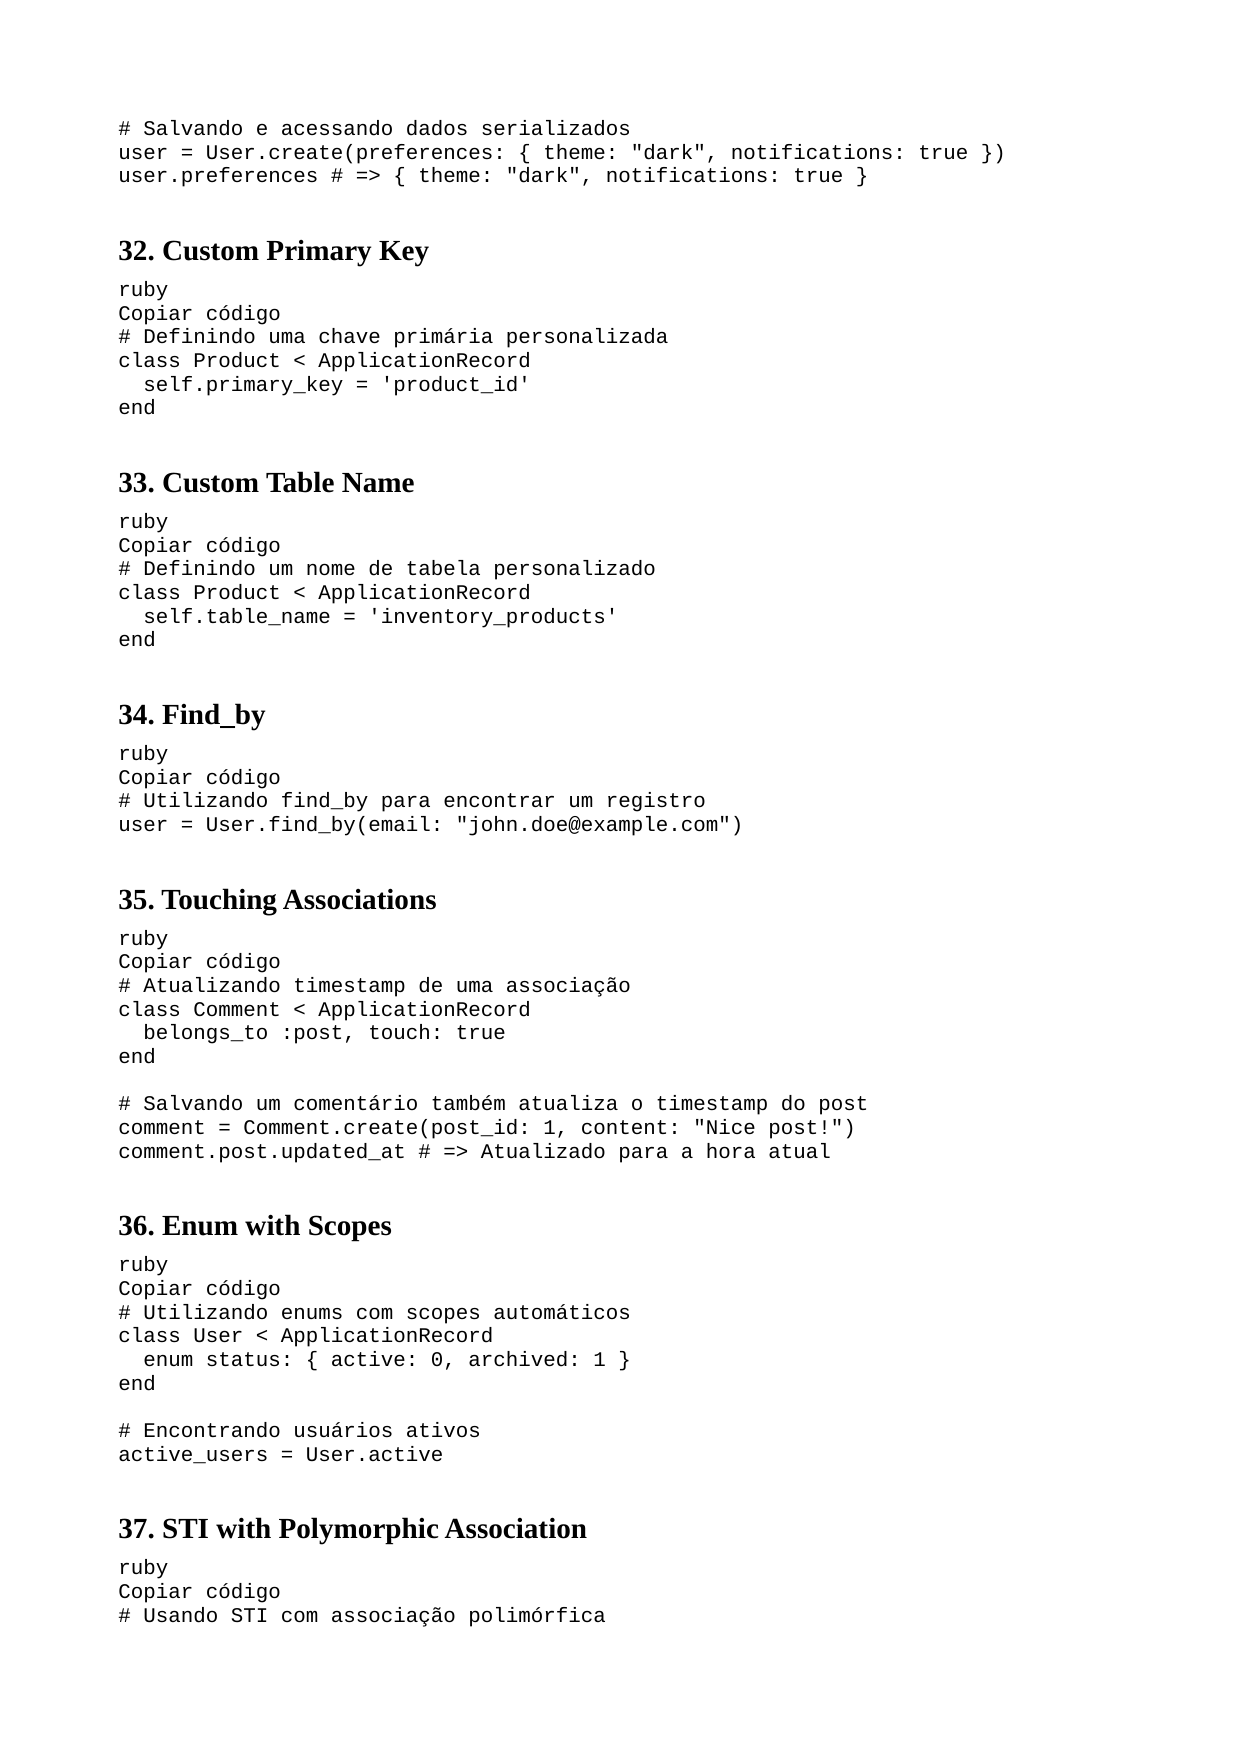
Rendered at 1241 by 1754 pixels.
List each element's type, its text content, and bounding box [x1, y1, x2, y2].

text user = User.create(preferences: { theme: "dark", notifications: true }) [118, 142, 1122, 165]
text # Definindo uma chave primária personalizada [118, 326, 1122, 350]
text Copiar código [118, 303, 1122, 326]
text self.primary_key = 'product_id' [118, 374, 1122, 397]
text ruby [118, 928, 1122, 951]
text end [118, 1046, 1122, 1070]
subtitle 34. Find_by [118, 697, 1122, 731]
text user.preferences # => { theme: "dark", notifications: true } [118, 165, 1122, 189]
text self.table_name = 'inventory_products' [118, 606, 1122, 629]
subtitle 37. STI with Polymorphic Association [118, 1511, 1122, 1545]
text active_users = User.active [118, 1443, 1122, 1467]
text ruby [118, 1557, 1122, 1581]
text user = User.find_by(email: "john.doe@example.com") [118, 814, 1122, 838]
text belongs_to :post, touch: true [118, 1022, 1122, 1046]
subtitle 36. Enum with Scopes [118, 1208, 1122, 1242]
text comment.post.updated_at # => Atualizado para a hora atual [118, 1141, 1122, 1164]
text comment = Comment.create(post_id: 1, content: "Nice post!") [118, 1117, 1122, 1141]
text # Salvando e acessando dados serializados [118, 118, 1122, 142]
text ruby [118, 743, 1122, 767]
text end [118, 1373, 1122, 1396]
text class Product < ApplicationRecord [118, 582, 1122, 606]
text Copiar código [118, 535, 1122, 558]
text # Atualizando timestamp de uma associação [118, 975, 1122, 999]
text class Comment < ApplicationRecord [118, 999, 1122, 1022]
text Copiar código [118, 1278, 1122, 1302]
text end [118, 397, 1122, 421]
subtitle 35. Touching Associations [118, 882, 1122, 915]
text ruby [118, 511, 1122, 535]
text Copiar código [118, 1581, 1122, 1604]
text Copiar código [118, 951, 1122, 975]
subtitle 33. Custom Table Name [118, 465, 1122, 499]
text class Product < ApplicationRecord [118, 350, 1122, 374]
text class User < ApplicationRecord [118, 1325, 1122, 1349]
text ruby [118, 279, 1122, 303]
text # Definindo um nome de tabela personalizado [118, 558, 1122, 582]
text Copiar código [118, 767, 1122, 790]
text ruby [118, 1254, 1122, 1278]
text enum status: { active: 0, archived: 1 } [118, 1349, 1122, 1373]
subtitle 32. Custom Primary Key [118, 233, 1122, 267]
text # Utilizando enums com scopes automáticos [118, 1302, 1122, 1325]
text # Utilizando find_by para encontrar um registro [118, 790, 1122, 814]
text end [118, 629, 1122, 653]
text # Encontrando usuários ativos [118, 1420, 1122, 1443]
text # Salvando um comentário também atualiza o timestamp do post [118, 1093, 1122, 1117]
text # Usando STI com associação polimórfica [118, 1604, 1122, 1628]
